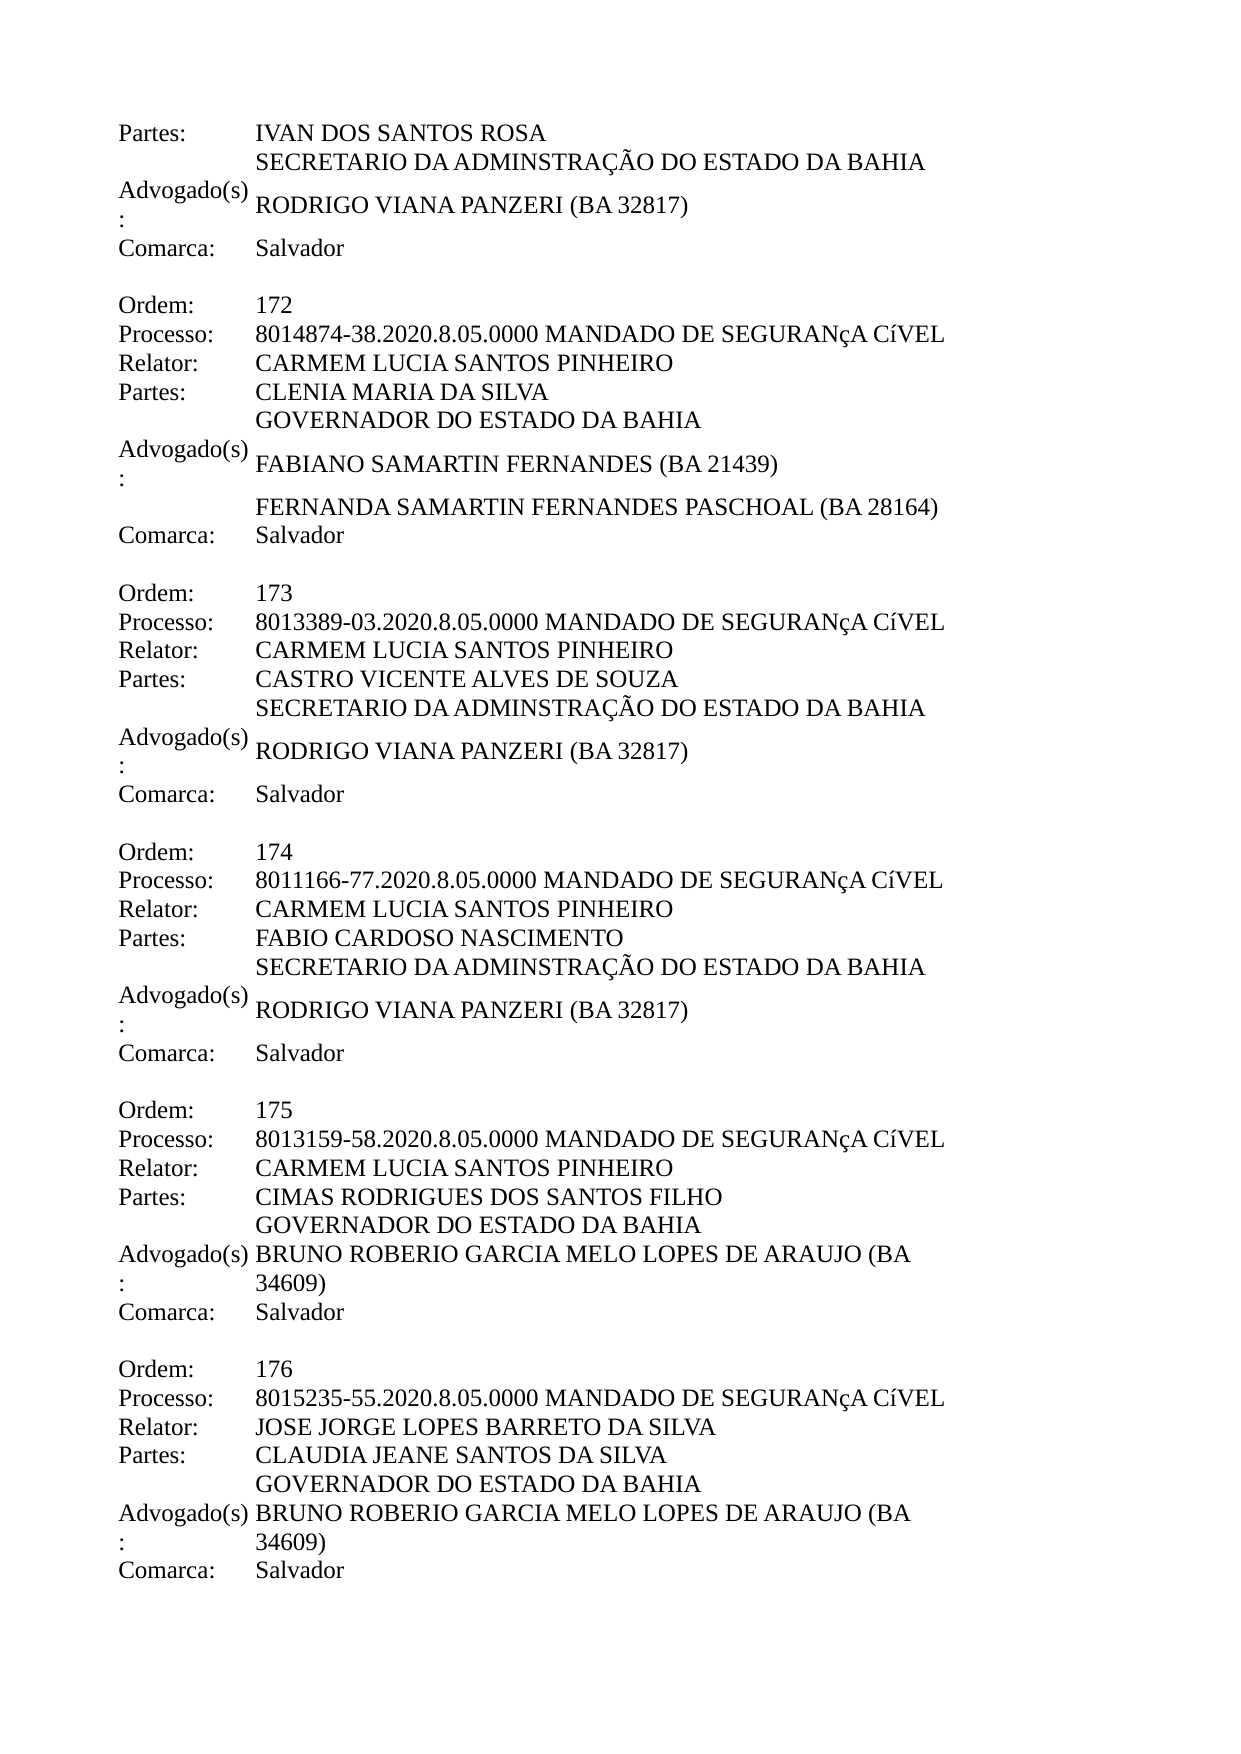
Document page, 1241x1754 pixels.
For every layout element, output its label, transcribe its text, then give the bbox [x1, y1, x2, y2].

table_cell Salvador [255, 1297, 986, 1326]
table_cell CARMEM LUCIA SANTOS PINHEIRO [255, 894, 944, 923]
table_cell FABIO CARDOSO NASCIMENTO [255, 923, 944, 952]
table_cell [118, 406, 255, 434]
table_cell Comarca: [118, 1297, 255, 1326]
table_cell 8013389-03.2020.8.05.0000 MANDADO DE SEGURANçA CíVEL [255, 607, 946, 636]
table_cell RODRIGO VIANA PANZERI (BA 32817) [255, 981, 944, 1038]
table_cell 8011166-77.2020.8.05.0000 MANDADO DE SEGURANçA CíVEL [255, 866, 944, 894]
table_cell Salvador [255, 233, 944, 262]
table_cell Processo: [118, 866, 255, 894]
table_cell GOVERNADOR DO ESTADO DA BAHIA [255, 1469, 986, 1498]
table_cell Comarca: [118, 779, 255, 808]
table_cell Relator: [118, 894, 255, 923]
table_cell [118, 1211, 255, 1239]
table_header 173 [255, 578, 946, 607]
table_cell Relator: [118, 636, 255, 664]
table_cell Comarca: [118, 1038, 255, 1067]
table_cell FABIANO SAMARTIN FERNANDES (BA 21439) [255, 434, 946, 492]
table_cell 8014874-38.2020.8.05.0000 MANDADO DE SEGURANçA CíVEL [255, 319, 946, 348]
table_cell [118, 693, 255, 722]
table_cell SECRETARIO DA ADMINSTRAÇÃO DO ESTADO DA BAHIA [255, 693, 946, 722]
table_header Ordem: [118, 291, 255, 319]
table_cell [118, 1469, 255, 1498]
table_cell RODRIGO VIANA PANZERI (BA 32817) [255, 176, 944, 233]
table_cell Processo: [118, 607, 255, 636]
table_cell RODRIGO VIANA PANZERI (BA 32817) [255, 722, 946, 779]
table_cell GOVERNADOR DO ESTADO DA BAHIA [255, 406, 946, 434]
table_cell IVAN DOS SANTOS ROSA [255, 118, 944, 147]
table_header 174 [255, 837, 944, 866]
table_header Ordem: [118, 578, 255, 607]
table_header Ordem: [118, 1354, 255, 1383]
table_cell Relator: [118, 1412, 255, 1441]
table_cell FERNANDA SAMARTIN FERNANDES PASCHOAL (BA 28164) [255, 492, 946, 521]
table_cell Advogado(s): [118, 722, 255, 779]
table_cell Partes: [118, 118, 255, 147]
table_cell Partes: [118, 377, 255, 406]
table_cell CASTRO VICENTE ALVES DE SOUZA [255, 664, 946, 693]
table_cell [118, 952, 255, 981]
table_cell CLENIA MARIA DA SILVA [255, 377, 946, 406]
table_cell BRUNO ROBERIO GARCIA MELO LOPES DE ARAUJO (BA 34609) [255, 1239, 986, 1297]
table_cell Advogado(s): [118, 1239, 255, 1297]
table_cell CLAUDIA JEANE SANTOS DA SILVA [255, 1441, 986, 1469]
table_cell JOSE JORGE LOPES BARRETO DA SILVA [255, 1412, 986, 1441]
table_cell Relator: [118, 1153, 255, 1182]
table_cell Processo: [118, 1383, 255, 1412]
table_cell Comarca: [118, 1556, 255, 1584]
table_cell Partes: [118, 923, 255, 952]
table_cell Relator: [118, 348, 255, 377]
table_cell Salvador [255, 1038, 944, 1067]
table_cell Partes: [118, 1441, 255, 1469]
table_cell Partes: [118, 664, 255, 693]
table_cell BRUNO ROBERIO GARCIA MELO LOPES DE ARAUJO (BA 34609) [255, 1498, 986, 1556]
table_cell SECRETARIO DA ADMINSTRAÇÃO DO ESTADO DA BAHIA [255, 952, 944, 981]
table_header Ordem: [118, 1096, 255, 1124]
table_cell SECRETARIO DA ADMINSTRAÇÃO DO ESTADO DA BAHIA [255, 147, 944, 176]
table_cell Partes: [118, 1182, 255, 1211]
table_cell 8015235-55.2020.8.05.0000 MANDADO DE SEGURANçA CíVEL [255, 1383, 986, 1412]
table_cell Advogado(s): [118, 1498, 255, 1556]
table_cell 8013159-58.2020.8.05.0000 MANDADO DE SEGURANçA CíVEL [255, 1124, 986, 1153]
table_cell CIMAS RODRIGUES DOS SANTOS FILHO [255, 1182, 986, 1211]
table_cell Comarca: [118, 521, 255, 549]
table_cell Advogado(s): [118, 176, 255, 233]
table_cell Salvador [255, 521, 946, 549]
table_cell GOVERNADOR DO ESTADO DA BAHIA [255, 1211, 986, 1239]
table_cell Advogado(s): [118, 434, 255, 492]
table_cell CARMEM LUCIA SANTOS PINHEIRO [255, 348, 946, 377]
table_cell [118, 492, 255, 521]
table_header 175 [255, 1096, 986, 1124]
table_header Ordem: [118, 837, 255, 866]
table_header 176 [255, 1354, 986, 1383]
table_cell CARMEM LUCIA SANTOS PINHEIRO [255, 1153, 986, 1182]
table_cell CARMEM LUCIA SANTOS PINHEIRO [255, 636, 946, 664]
table_cell Comarca: [118, 233, 255, 262]
table_cell Salvador [255, 1556, 986, 1584]
table_header 172 [255, 291, 946, 319]
table_cell Processo: [118, 319, 255, 348]
table_cell Advogado(s): [118, 981, 255, 1038]
table_cell Processo: [118, 1124, 255, 1153]
table_cell [118, 147, 255, 176]
table_cell Salvador [255, 779, 946, 808]
